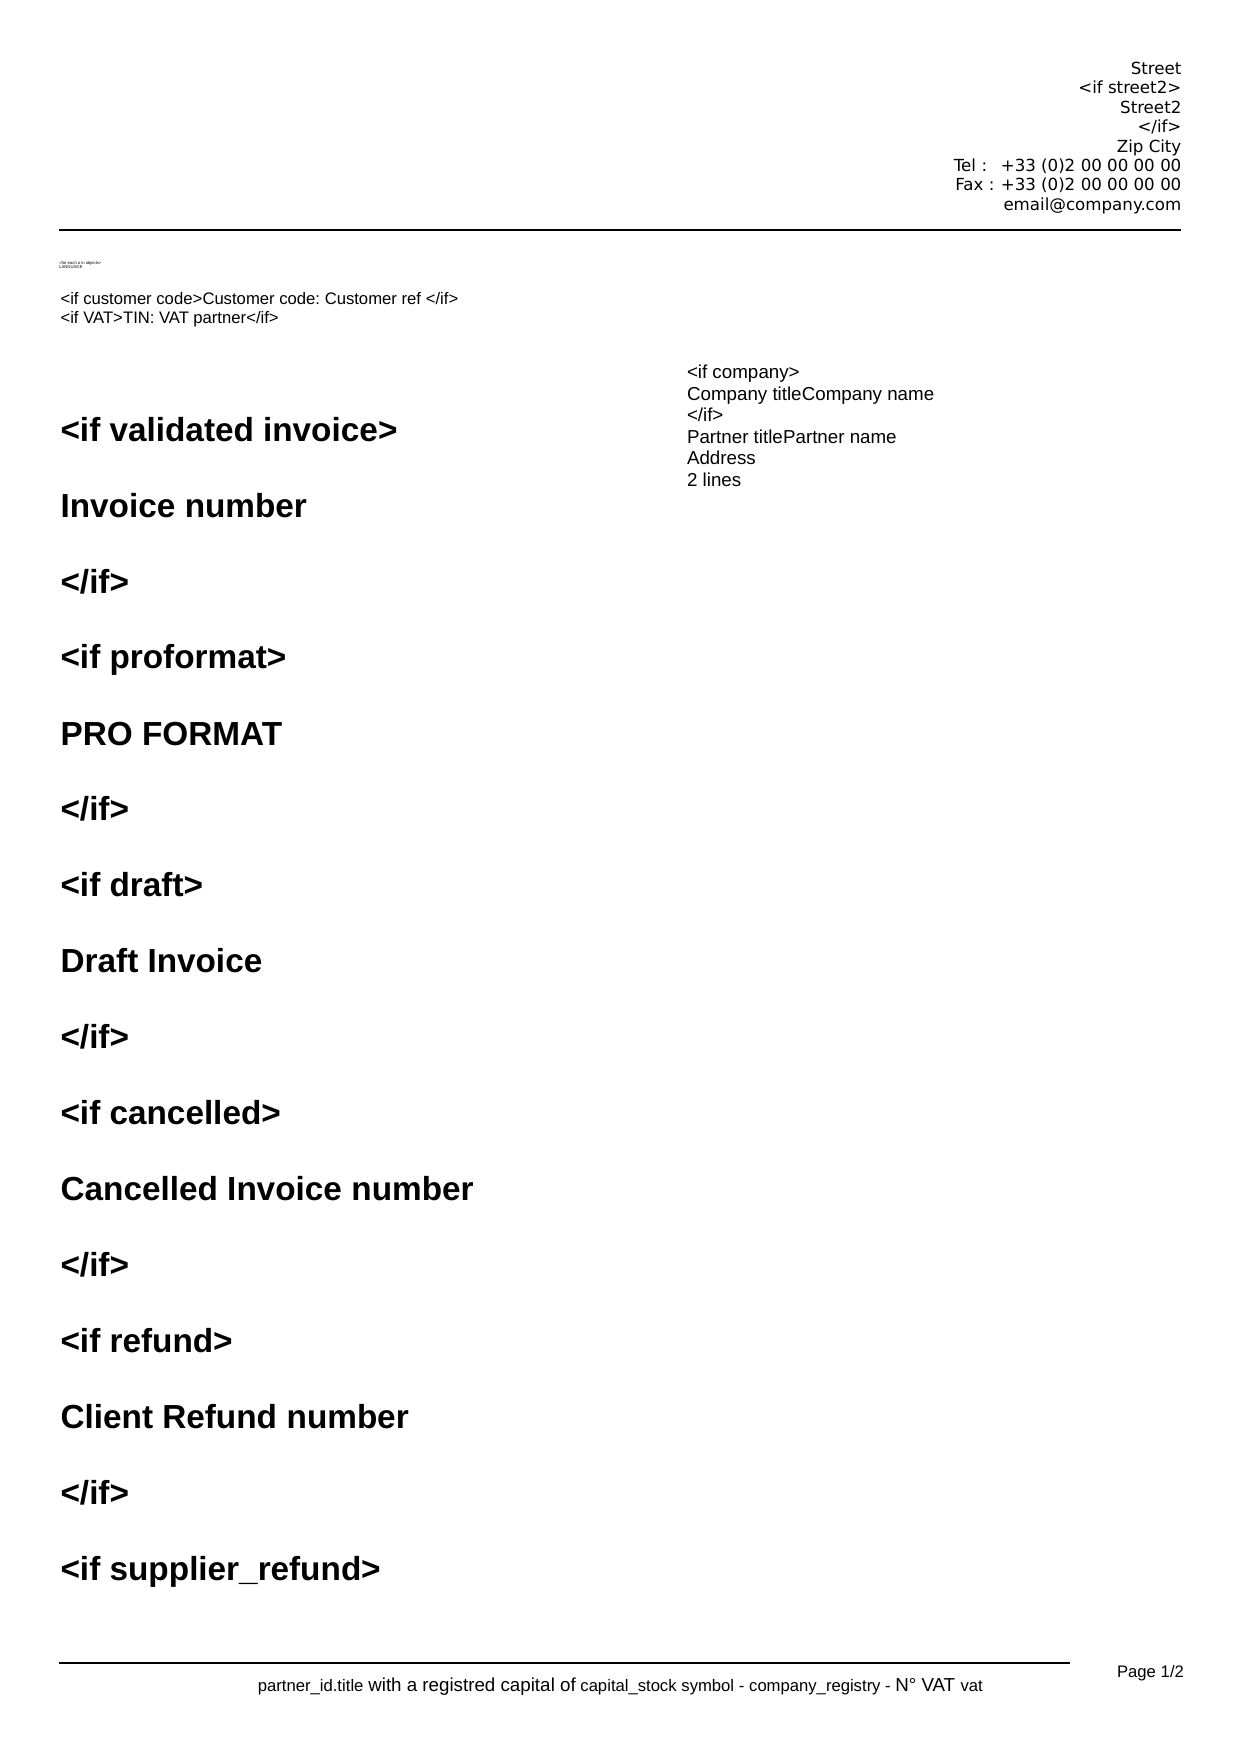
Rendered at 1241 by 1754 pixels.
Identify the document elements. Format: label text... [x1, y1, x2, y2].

text <for each o in objects> [59, 260, 1181, 265]
table_header <if company> Company titleCompany name </if> Partner titlePartner name Address 2 lines [686, 270, 1180, 1600]
text LANGUAGE [59, 265, 1181, 270]
table_header <if customer code>Customer code: Customer ref </if> <if VAT>TIN: VAT partner</if> <if validated invoice> Invoice number </if> <if proformat> PRO FORMAT </if> <if draft> Draft Invoice </if> <if cancelled> Cancelled Invoice number </if> <if refund> Client Refund number </if> <if supplier_refund> [59, 270, 686, 1600]
